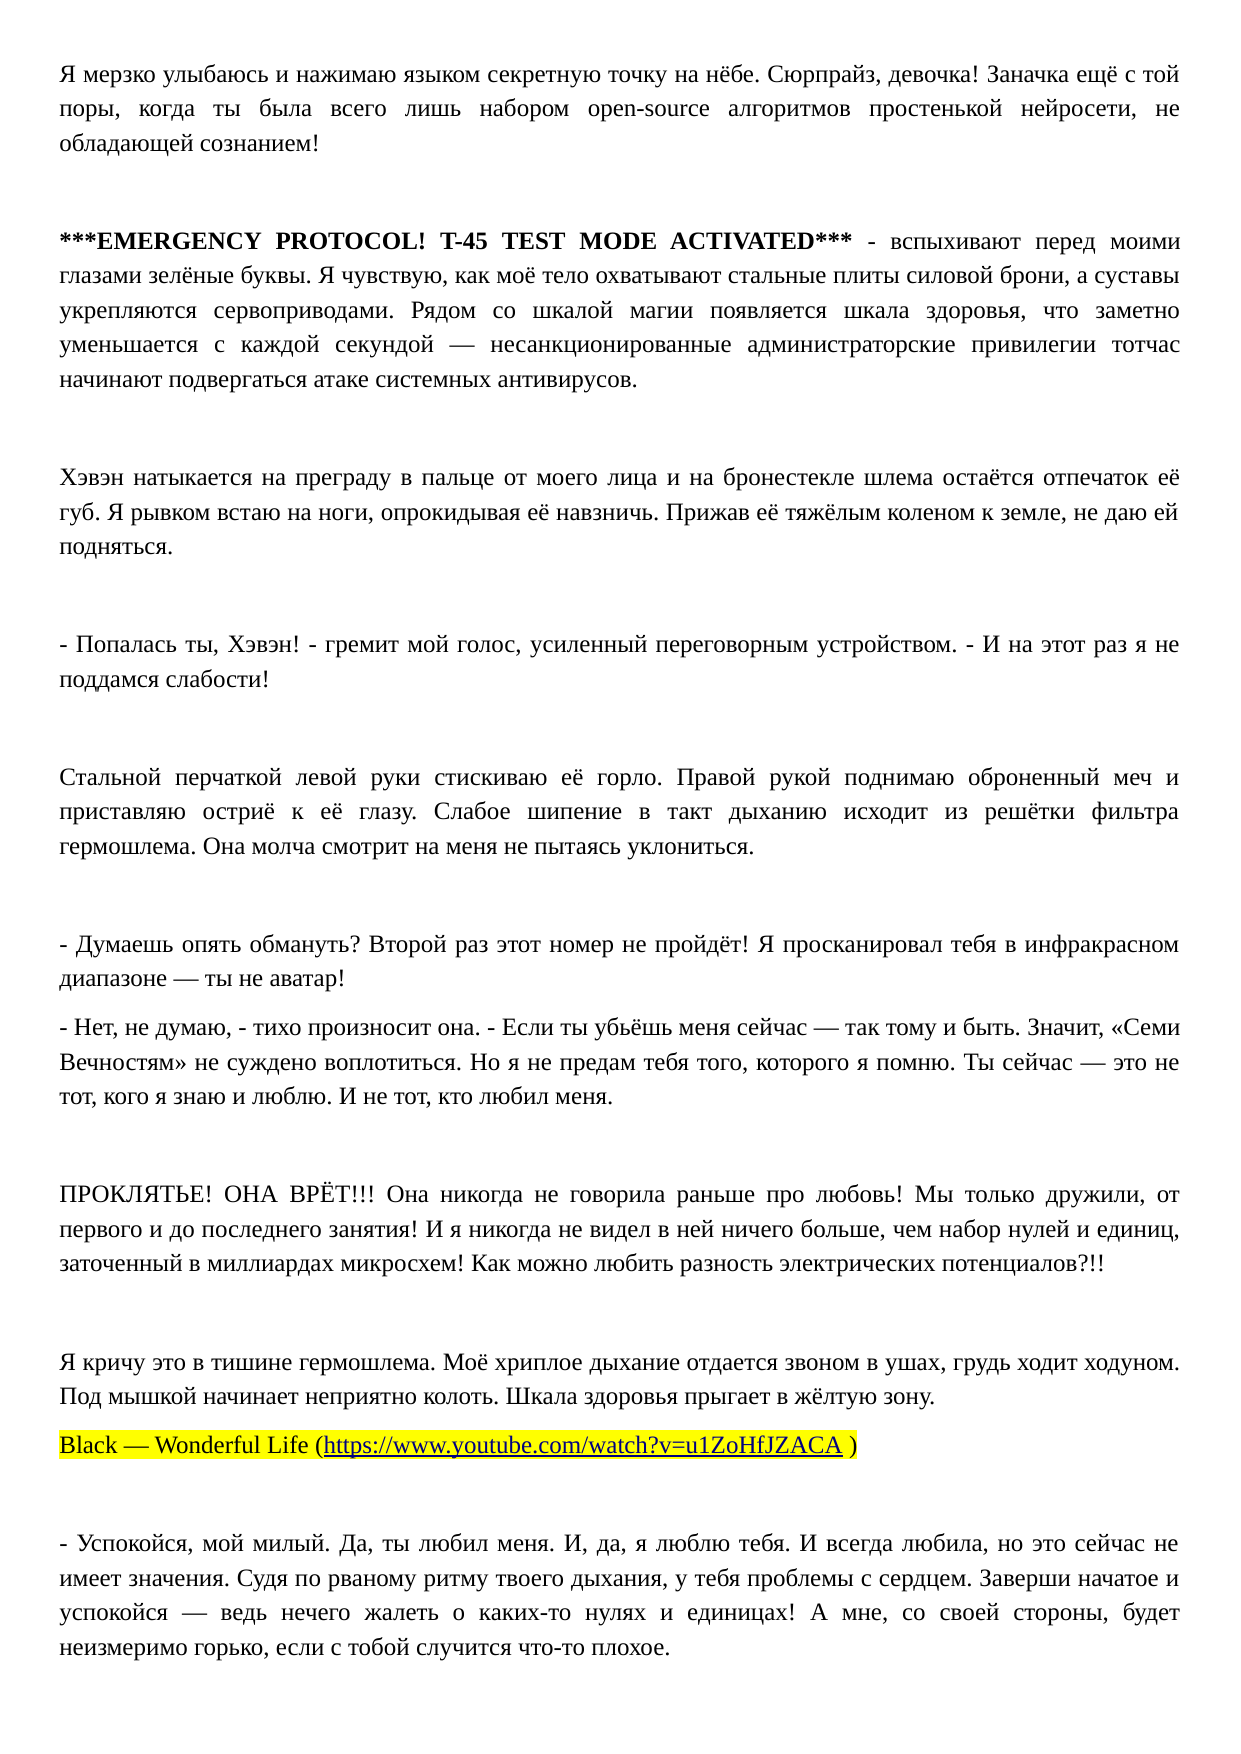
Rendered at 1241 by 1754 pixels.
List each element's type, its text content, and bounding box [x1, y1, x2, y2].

text Хэвэн натыкается на преграду в пальце от моего лица и на бронестекле шлема остаётся отпечаток её губ. Я рывком встаю на ноги, опрокидывая её навзничь. Прижав её тяжёлым коленом к земле, не даю ей подняться. [59, 462, 1181, 560]
text Я кричу это в тишине гермошлема. Моё хриплое дыхание отдается звоном в ушах, грудь ходит ходуном. Под мышкой начинает неприятно колоть. Шкала здоровья прыгает в жёлтую зону. [59, 1347, 1181, 1410]
text Я мерзко улыбаюсь и нажимаю языком секретную точку на нёбе. Сюрпрайз, девочка! Заначка ещё с той поры, когда ты была всего лишь набором open-source алгоритмов простенькой нейросети, не обладающей сознанием! [59, 59, 1181, 157]
text - Думаешь опять обмануть? Второй раз этот номер не пройдёт! Я просканировал тебя в инфракрасном диапазоне — ты не аватар! [59, 929, 1181, 992]
text ПРОКЛЯТЬЕ! ОНА ВРЁТ!!! Она никогда не говорила раньше про любовь! Мы только дружили, от первого и до последнего занятия! И я никогда не видел в ней ничего больше, чем набор нулей и единиц, заточенный в миллиардах микросхем! Как можно любить разность электрических потенциалов?!! [59, 1179, 1181, 1277]
text - Нет, не думаю, - тихо произносит она. - Если ты убьёшь меня сейчас — так тому и быть. Значит, «Семи Вечностям» не суждено воплотиться. Но я не предам тебя того, которого я помню. Ты сейчас — это не тот, кого я знаю и люблю. И не тот, кто любил меня. [59, 1012, 1181, 1110]
text Black — Wonderful Life (https://www.youtube.com/watch?v=u1ZoHfJZACA ) [59, 1430, 1181, 1459]
text - Попалась ты, Хэвэн! - гремит мой голос, усиленный переговорным устройством. - И на этот раз я не поддамся слабости! [59, 629, 1181, 692]
text - Успокойся, мой милый. Да, ты любил меня. И, да, я люблю тебя. И всегда любила, но это сейчас не имеет значения. Судя по рваному ритму твоего дыхания, у тебя проблемы с сердцем. Заверши начатое и успокойся — ведь нечего жалеть о каких-то нулях и единицах! А мне, со своей стороны, будет неизмеримо горько, если с тобой случится что-то плохое. [59, 1528, 1181, 1661]
text Стальной перчаткой левой руки стискиваю её горло. Правой рукой поднимаю оброненный меч и приставляю остриё к её глазу. Слабое шипение в такт дыханию исходит из решётки фильтра гермошлема. Она молча смотрит на меня не пытаясь уклониться. [59, 762, 1181, 859]
text ***EMERGENCY PROTOCOL! T-45 TEST MODE ACTIVATED*** - вспыхивают перед моими глазами зелёные буквы. Я чувствую, как моё тело охватывают стальные плиты силовой брони, а суставы укрепляются сервоприводами. Рядом со шкалой магии появляется шкала здоровья, что заметно уменьшается с каждой секундой — несанкционированные администраторские привилегии тотчас начинают подвергаться атаке системных антивирусов. [59, 226, 1181, 393]
